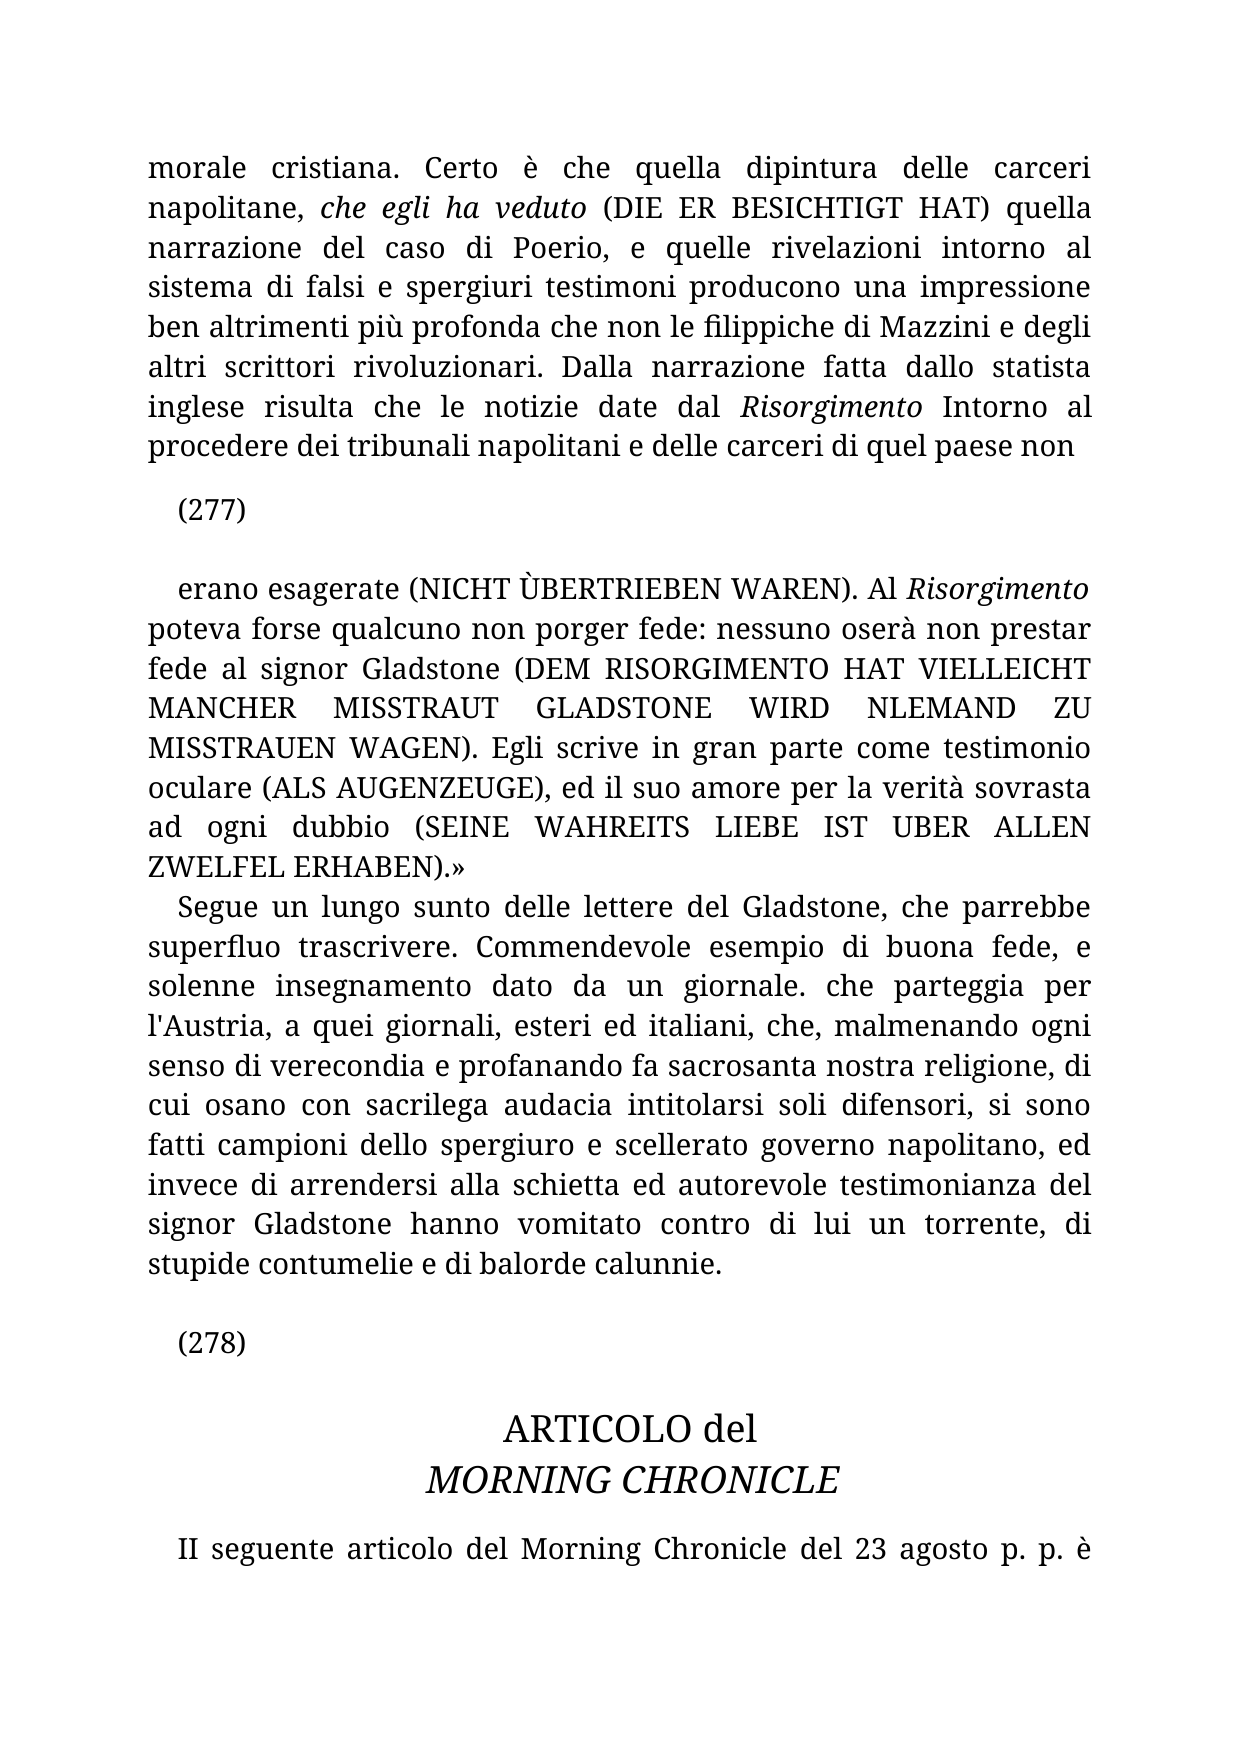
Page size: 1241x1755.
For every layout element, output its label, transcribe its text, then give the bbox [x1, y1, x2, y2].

text MORNING CHRONICLE [148, 1453, 1093, 1504]
text ARTICOLO del [148, 1402, 1093, 1453]
text II seguente articolo del Morning Chronicle del 23 agosto p. p. è [148, 1528, 1093, 1568]
text morale cristiana. Certo è che quella dipintura delle carceri napolitane, che egli ha veduto (DIE ER BESICHTIGT HAT) quella narrazione del caso di Poerio, e quelle rivelazioni intorno al sistema di falsi e spergiuri testimoni producono una impressione ben altrimenti più profonda che non le filippiche di Mazzini e degli altri scrittori rivoluzionari. Dalla narrazione fatta dallo statista inglese risulta che le notizie date dal Risorgimento Intorno al procedere dei tribunali napolitani e delle carceri di quel paese non [148, 148, 1093, 465]
text Segue un lungo sunto delle lettere del Gladstone, che parrebbe superfluo trascrivere. Commendevole esempio di buona fede, e solenne insegnamento dato da un giornale. che parteggia per l'Austria, a quei giornali, esteri ed italiani, che, malmenando ogni senso di verecondia e profanando fa sacrosanta nostra religione, di cui osano con sacrilega audacia intitolarsi soli difensori, si sono fatti campioni dello spergiuro e scellerato governo napolitano, ed invece di arrendersi alla schietta ed autorevole testimonianza del signor Gladstone hanno vomitato contro di lui un torrente, di stupide contumelie e di balorde calunnie. [148, 886, 1093, 1283]
text erano esagerate (NICHT ÙBERTRIEBEN WAREN). Al Risorgimento poteva forse qualcuno non porger fede: nessuno oserà non prestar fede al signor Gladstone (DEM RISORGIMENTO HAT VIELLEICHT MANCHER MISSTRAUT GLADSTONE WIRD NLEMAND ZU MISSTRAUEN WAGEN). Egli scrive in gran parte come testimonio oculare (ALS AUGENZEUGE), ed il suo amore per la verità sovrasta ad ogni dubbio (SEINE WAHREITS LIEBE IST UBER ALLEN ZWELFEL ERHABEN).» [148, 569, 1093, 886]
text (277) [148, 489, 1093, 529]
text (278) [148, 1323, 1093, 1362]
